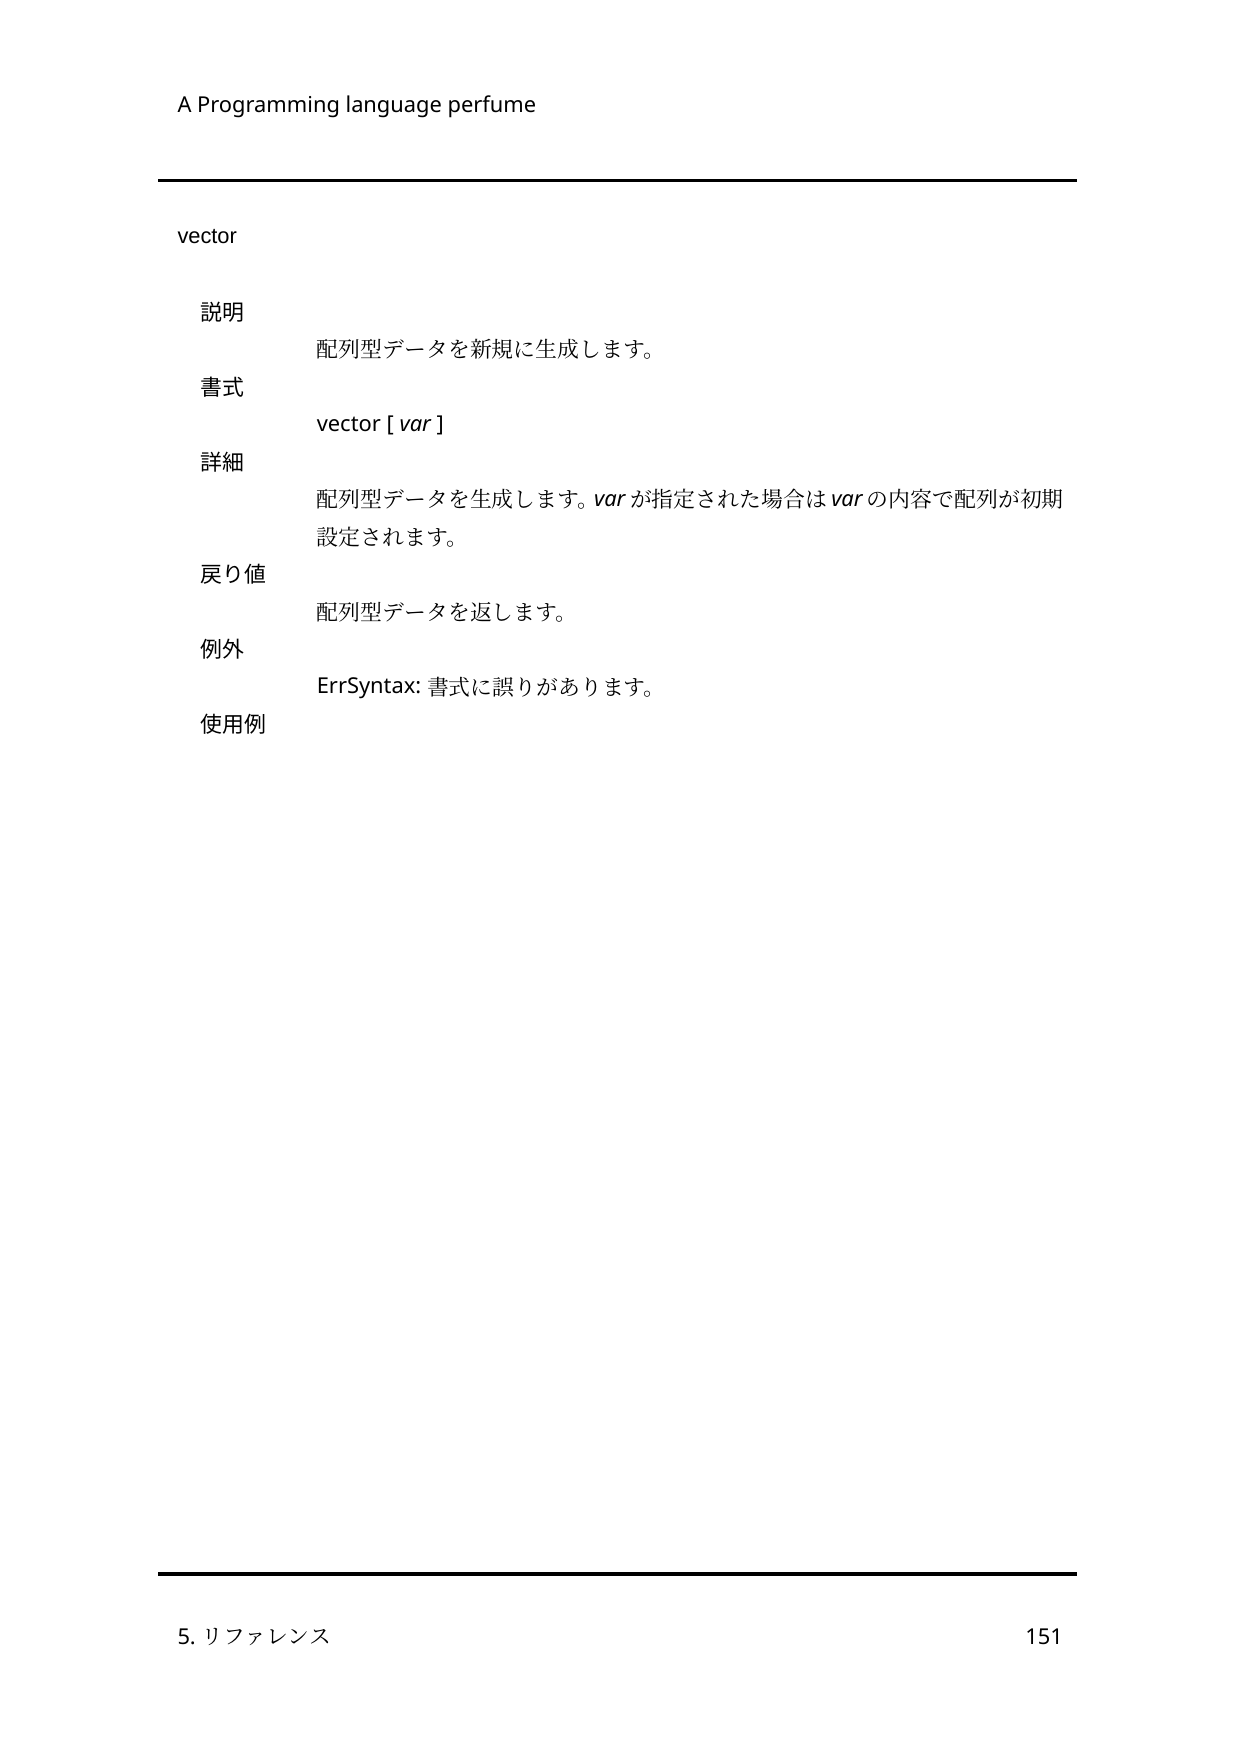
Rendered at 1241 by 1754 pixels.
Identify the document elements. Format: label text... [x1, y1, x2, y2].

table_cell 戻り値 [200, 554, 317, 629]
table_cell vector [ var ] [317, 367, 1063, 442]
table_cell ErrSyntax: 書式に誤りがあります。 [317, 629, 1063, 704]
table_cell [317, 704, 1063, 779]
table_cell 配列型データを返します。 [317, 554, 1063, 629]
table_cell 例外 [200, 629, 317, 704]
table_cell 使用例 [200, 704, 317, 779]
subtitle vector [177, 217, 1063, 254]
table_header 説明 [200, 292, 317, 367]
table_cell 配列型データを生成します。varが指定された場合はvarの内容で配列が初期設定されます。 [317, 442, 1063, 554]
table_header 配列型データを新規に生成します。 [317, 292, 1063, 367]
table_cell 詳細 [200, 442, 317, 554]
table_cell 書式 [200, 367, 317, 442]
